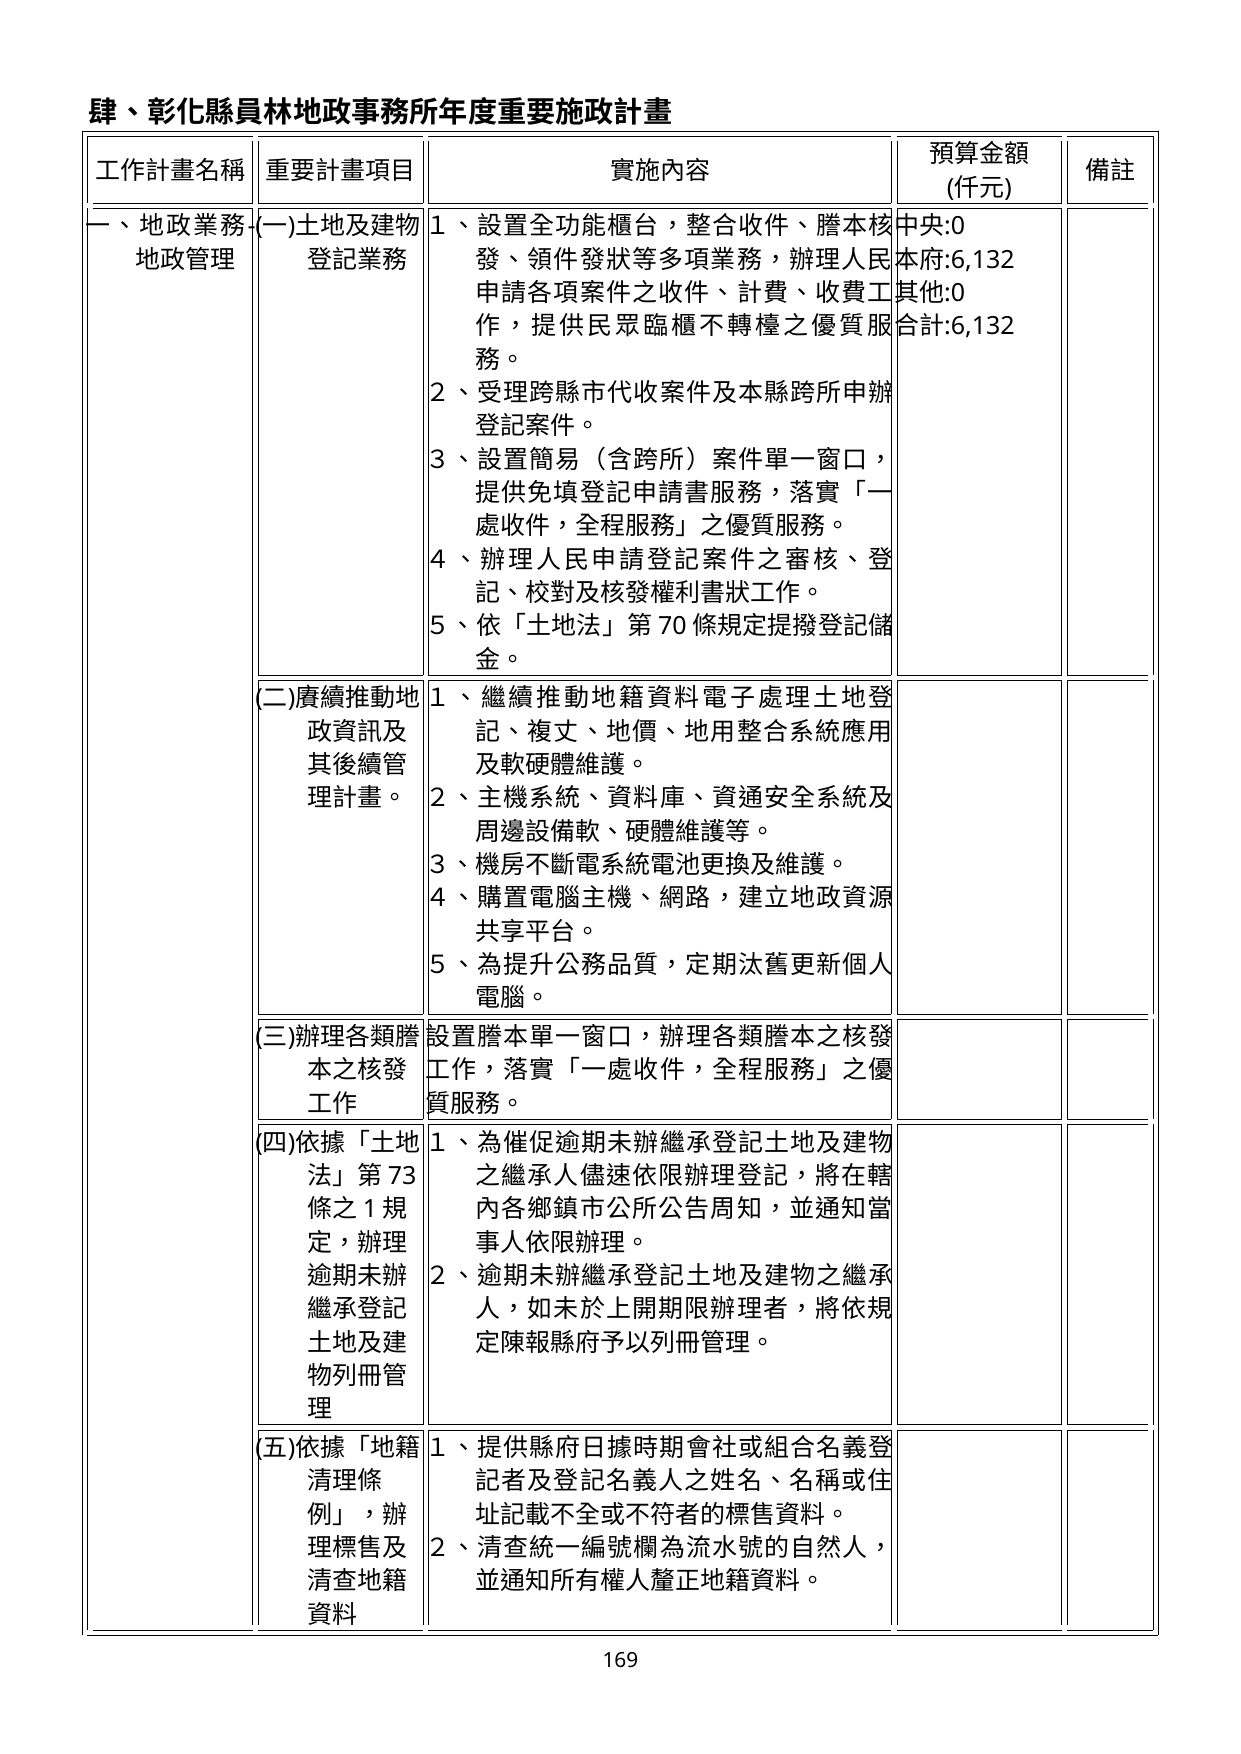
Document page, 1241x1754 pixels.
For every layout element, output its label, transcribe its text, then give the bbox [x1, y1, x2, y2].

table_cell [1064, 675, 1156, 1013]
table_cell (四)依據「土地法」第73條之1規定，辦理逾期未辦繼承登記土地及建物列冊管理 [255, 1119, 425, 1424]
table_cell (三)辦理各類謄本之核發工作 [255, 1014, 425, 1119]
text 肆、彰化縣員林地政事務所年度重要施政計畫 [89, 89, 1152, 131]
table_cell １、提供縣府日據時期會社或組合名義登記者及登記名義人之姓名、名稱或住址記載不全或不符者的標售資料。 ２、清查統一編號欄為流水號的自然人，並通知所有權人釐正地籍資料。 [425, 1424, 894, 1630]
table_cell １、設置全功能櫃台，整合收件、謄本核發、領件發狀等多項業務，辦理人民申請各項案件之收件、計費、收費工作，提供民眾臨櫃不轉檯之優質服務。 ２、受理跨縣市代收案件及本縣跨所申辦登記案件。 ３、設置簡易（含跨所）案件單一窗口，提供免填登記申請書服務，落實「一處收件，全程服務」之優質服務。 ４、辦理人民申請登記案件之審核、登記、校對及核發權利書狀工作。 ５、依「土地法」第70條規定提撥登記儲金。 [425, 203, 894, 675]
table_cell [898, 1125, 1061, 1424]
table_cell (五)依據「地籍清理條例」，辦理標售及清查地籍資料 [255, 1424, 425, 1630]
table_cell [1064, 1014, 1156, 1119]
table_cell [898, 681, 1061, 1013]
table_cell [894, 1014, 1064, 1119]
table_cell [1064, 1119, 1156, 1424]
table_cell [894, 675, 1064, 1013]
table_cell [894, 1119, 1064, 1424]
table_header 實施內容 [425, 132, 894, 203]
table_cell 中央:0 本府:6,132 其他:0 合計:6,132 [894, 203, 1064, 675]
table_cell １、繼續推動地籍資料電子處理土地登記、複丈、地價、地用整合系統應用及軟硬體維護。 ２、主機系統、資料庫、資通安全系統及周邊設備軟、硬體維護等。 ３、機房不斷電系統電池更換及維護。 ４、購置電腦主機、網路，建立地政資源共享平台。 ５、為提升公務品質，定期汰舊更新個人電腦。 [425, 675, 894, 1013]
table_cell 一、地政業務-地政管理 [85, 203, 255, 1630]
table_header 預算金額 (仟元) [894, 132, 1064, 203]
table_cell (二)賡續推動地政資訊及其後續管理計畫。 [255, 675, 425, 1013]
table_cell １、為催促逾期未辦繼承登記土地及建物之繼承人儘速依限辦理登記，將在轄內各鄉鎮市公所公告周知，並通知當事人依限辦理。 ２、逾期未辦繼承登記土地及建物之繼承人，如未於上開期限辦理者，將依規定陳報縣府予以列冊管理。 [425, 1119, 894, 1424]
table_cell [894, 1424, 1064, 1630]
table_cell (一)土地及建物登記業務 [255, 203, 425, 675]
table_cell 設置謄本單一窗口，辦理各類謄本之核發工作，落實「一處收件，全程服務」之優質服務。 [425, 1014, 894, 1119]
table_header 工作計畫名稱 [85, 132, 255, 203]
table_header 重要計畫項目 [255, 132, 425, 203]
table_cell [1064, 1424, 1156, 1630]
table_cell [898, 1020, 1061, 1119]
table_cell [1064, 203, 1156, 675]
table_header 備註 [1064, 132, 1156, 203]
